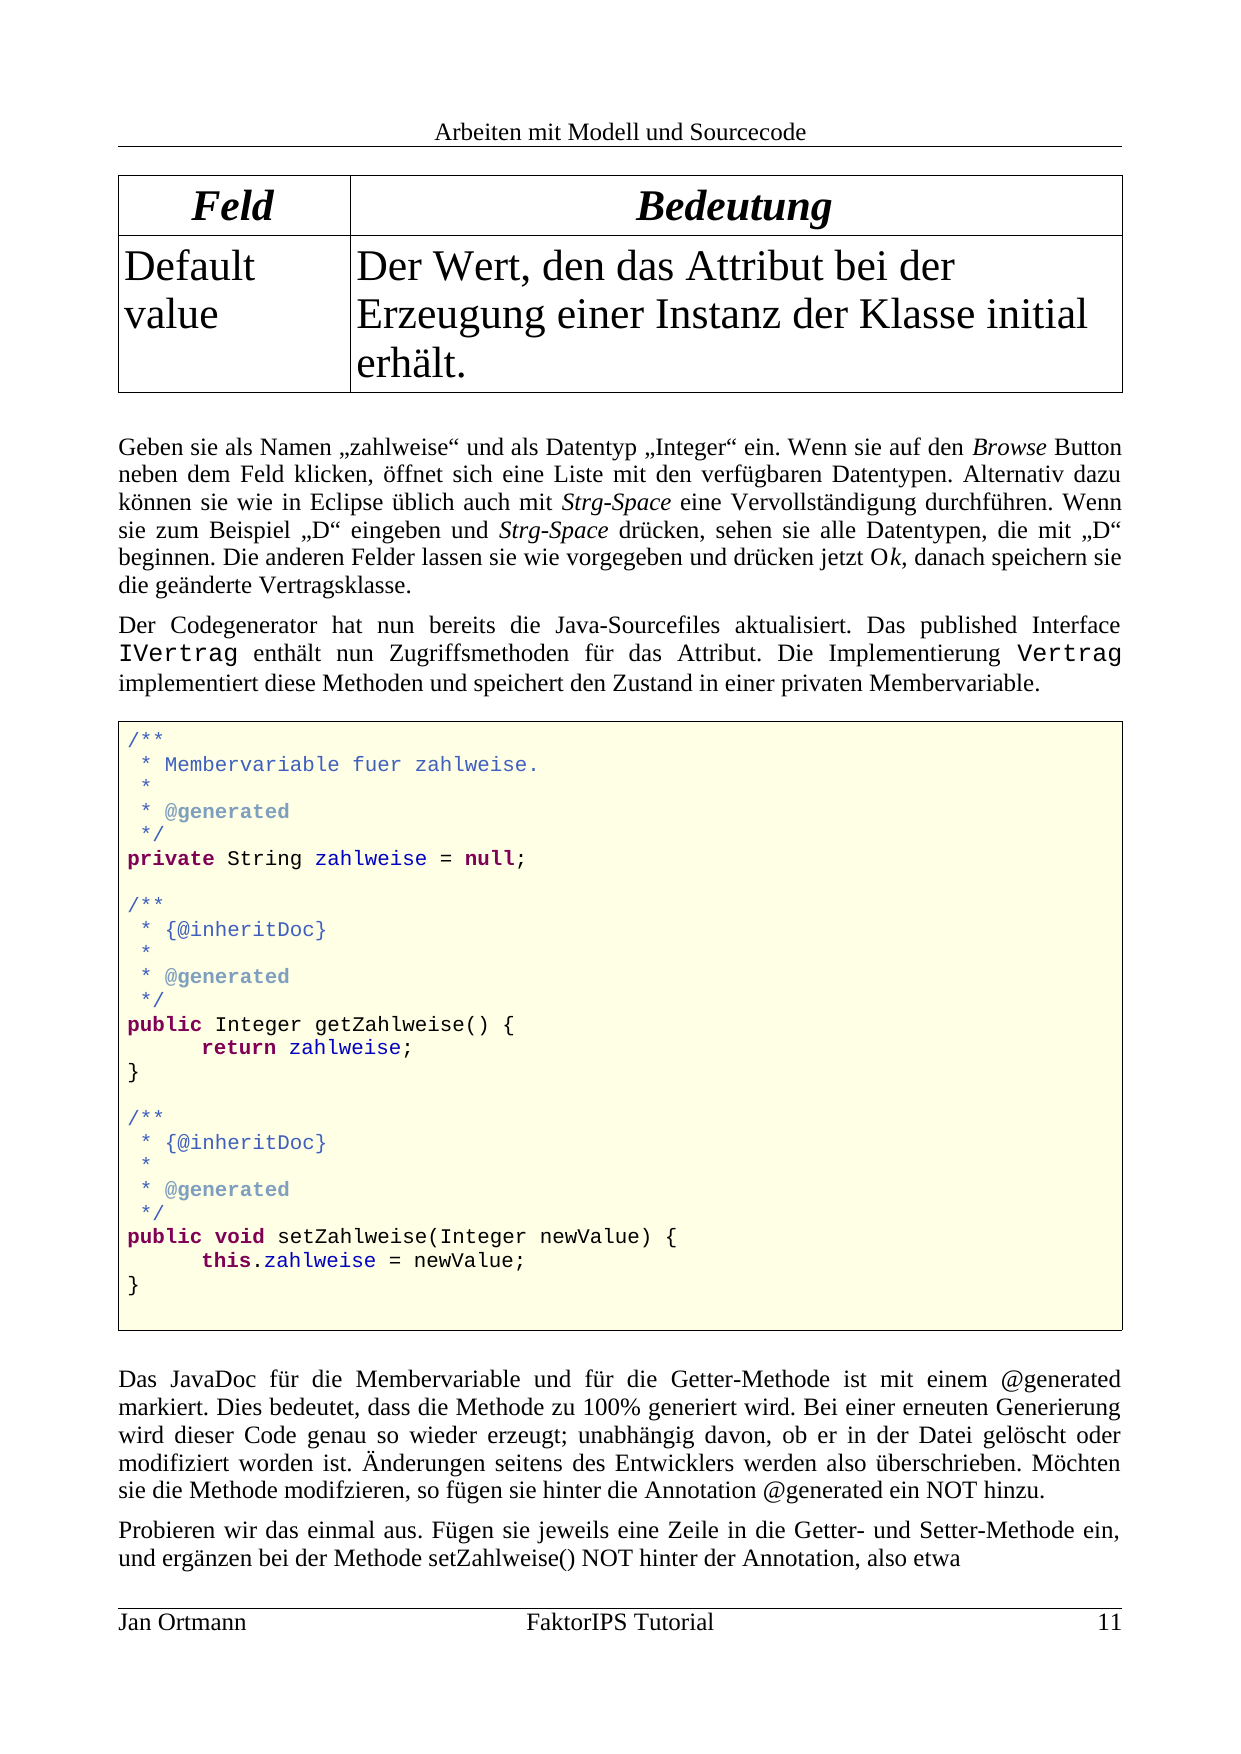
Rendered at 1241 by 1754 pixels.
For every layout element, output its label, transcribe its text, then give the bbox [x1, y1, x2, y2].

text return zahlweise; [127, 1037, 1113, 1061]
text this.zahlweise = newValue; [127, 1250, 1113, 1274]
text * {@inheritDoc} [127, 919, 1113, 943]
text * [127, 943, 1113, 966]
table_cell Default value [119, 236, 350, 392]
text Probieren wir das einmal aus. Fügen sie jeweils eine Zeile in die Getter- und Setter-Methode ein, und ergänzen bei der Methode setZahlweise() NOT hinter der Annotation, also etwa [118, 1517, 1122, 1572]
table_cell Der Wert, den das Attribut bei der Erzeugung einer Instanz der Klasse initial erhält. [351, 236, 1122, 392]
text */ [127, 990, 1113, 1014]
text Das JavaDoc für die Membervariable und für die Getter-Methode ist mit einem @generated markiert. Dies bedeutet, dass die Methode zu 100% generiert wird. Bei einer erneuten Generierung wird dieser Code genau so wieder erzeugt; unabhängig davon, ob er in der Datei gelöscht oder modifiziert worden ist. Änderungen seitens des Entwicklers werden also überschrieben. Möchten sie die Methode modifzieren, so fügen sie hinter die Annotation @generated ein NOT hinzu. [118, 1366, 1122, 1504]
table_header Feld [119, 176, 350, 235]
text Der Codegenerator hat nun bereits die Java-Sourcefiles aktualisiert. Das published Interface IVertrag enthält nun Zugriffsmethoden für das Attribut. Die Implementierung Vertrag implementiert diese Methoden und speichert den Zustand in einer privaten Membervariable. [118, 611, 1122, 697]
text /** [127, 1108, 1113, 1132]
text * Membervariable fuer zahlweise. [127, 753, 1113, 777]
text */ [127, 824, 1113, 848]
text /** [127, 730, 1113, 753]
text */ [127, 1203, 1113, 1226]
text public void setZahlweise(Integer newValue) { [127, 1226, 1113, 1250]
text * [127, 777, 1113, 801]
text Geben sie als Namen „zahlweise“ und als Datentyp „Integer“ ein. Wenn sie auf den Browse Button neben dem Feld klicken, öffnet sich eine Liste mit den verfügbaren Datentypen. Alternativ dazu können sie wie in Eclipse üblich auch mit Strg-Space eine Vervollständigung durchführen. Wenn sie zum Beispiel „D“ eingeben und Strg-Space drücken, sehen sie alle Datentypen, die mit „D“ beginnen. Die anderen Felder lassen sie wie vorgegeben und drücken jetzt Ok, danach speichern sie die geänderte Vertragsklasse. [118, 433, 1122, 599]
text * [127, 1156, 1113, 1179]
text * @generated [127, 801, 1113, 824]
text } [127, 1274, 1113, 1297]
text /** [127, 895, 1113, 919]
text * @generated [127, 966, 1113, 990]
text * @generated [127, 1179, 1113, 1203]
text private String zahlweise = null; [127, 848, 1113, 872]
text * {@inheritDoc} [127, 1132, 1113, 1156]
text } [127, 1061, 1113, 1084]
table_header Bedeutung [351, 176, 1122, 235]
text public Integer getZahlweise() { [127, 1014, 1113, 1037]
